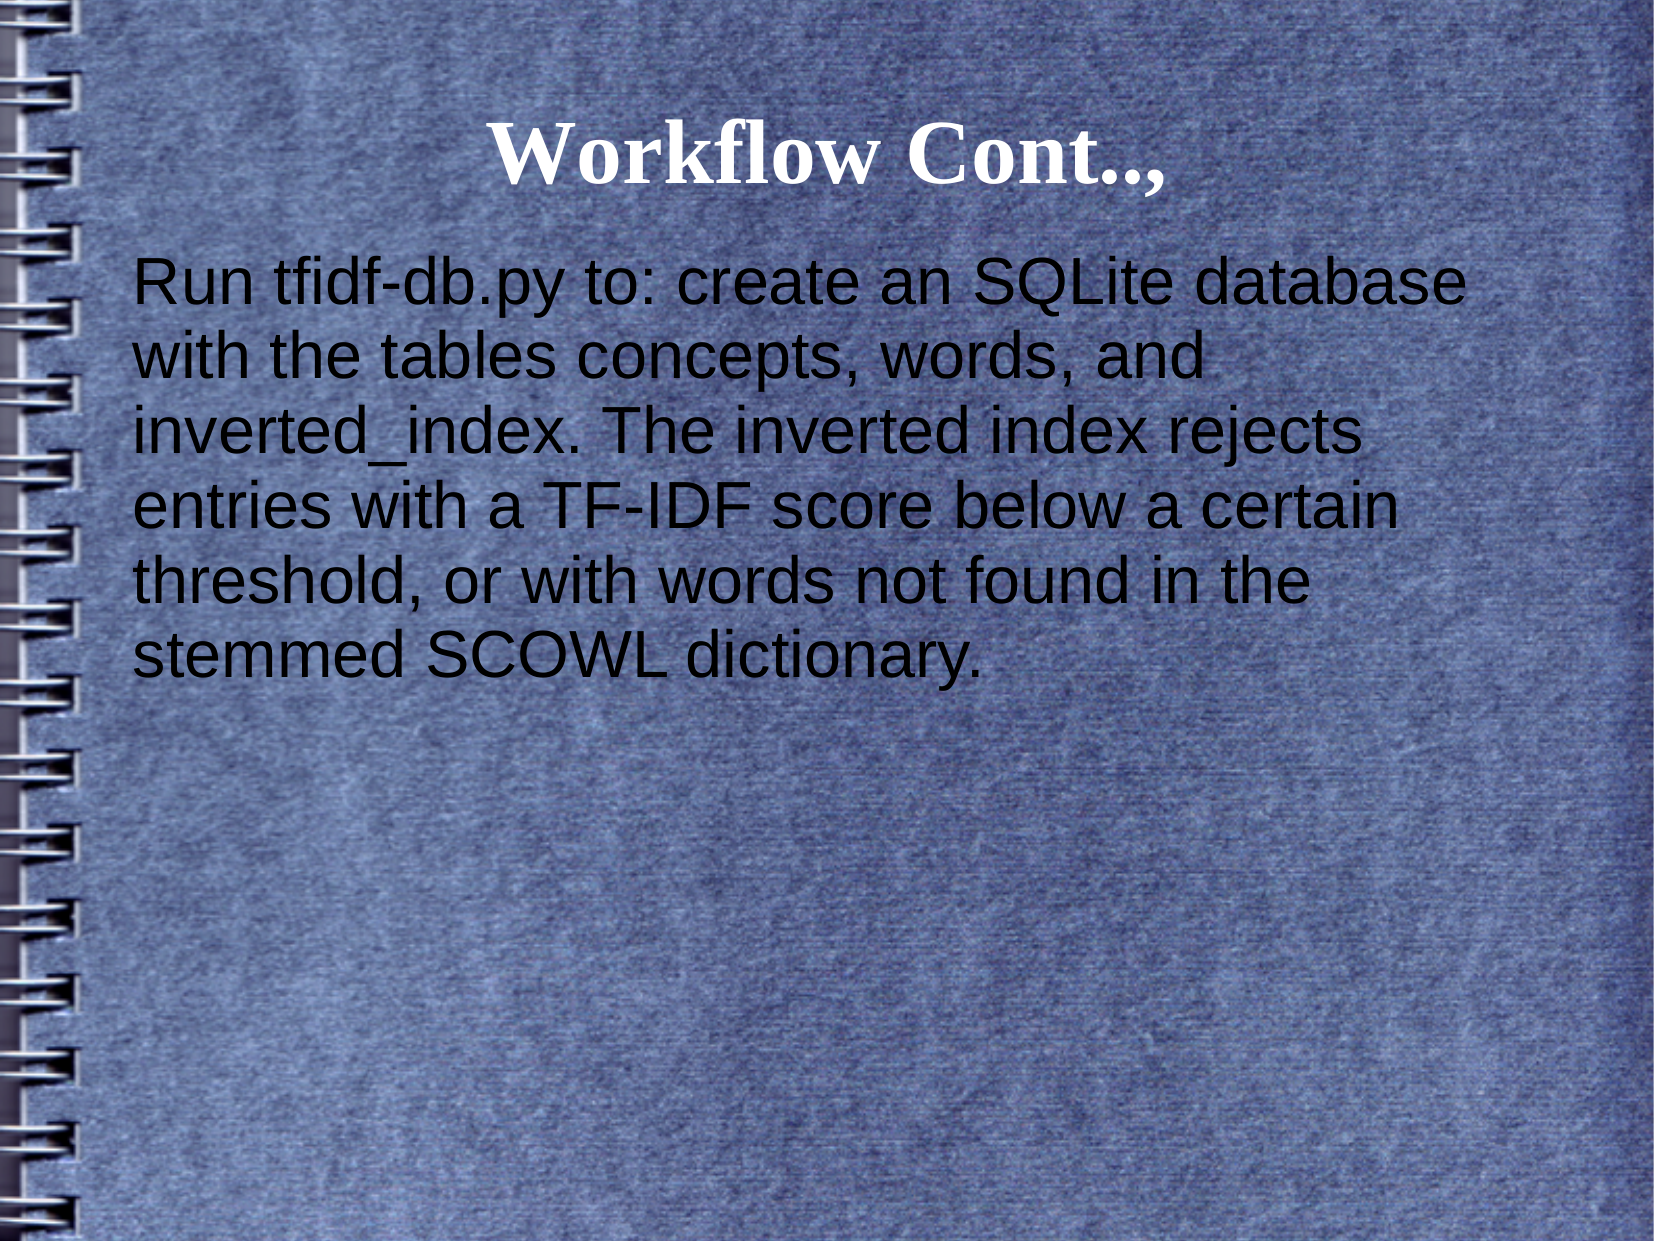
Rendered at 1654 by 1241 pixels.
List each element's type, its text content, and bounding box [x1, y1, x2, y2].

title Workflow Cont.., [82, 56, 1571, 250]
picture [0, 0, 1654, 1241]
text_box Run tfidf-db.py to: create an SQLite database with the tables concepts, words, and inverted_index. The inverted index rejects entries with a TF-IDF score below a certain threshold, or with words not found in the stemmed SCOWL dictionary. [118, 236, 1536, 712]
